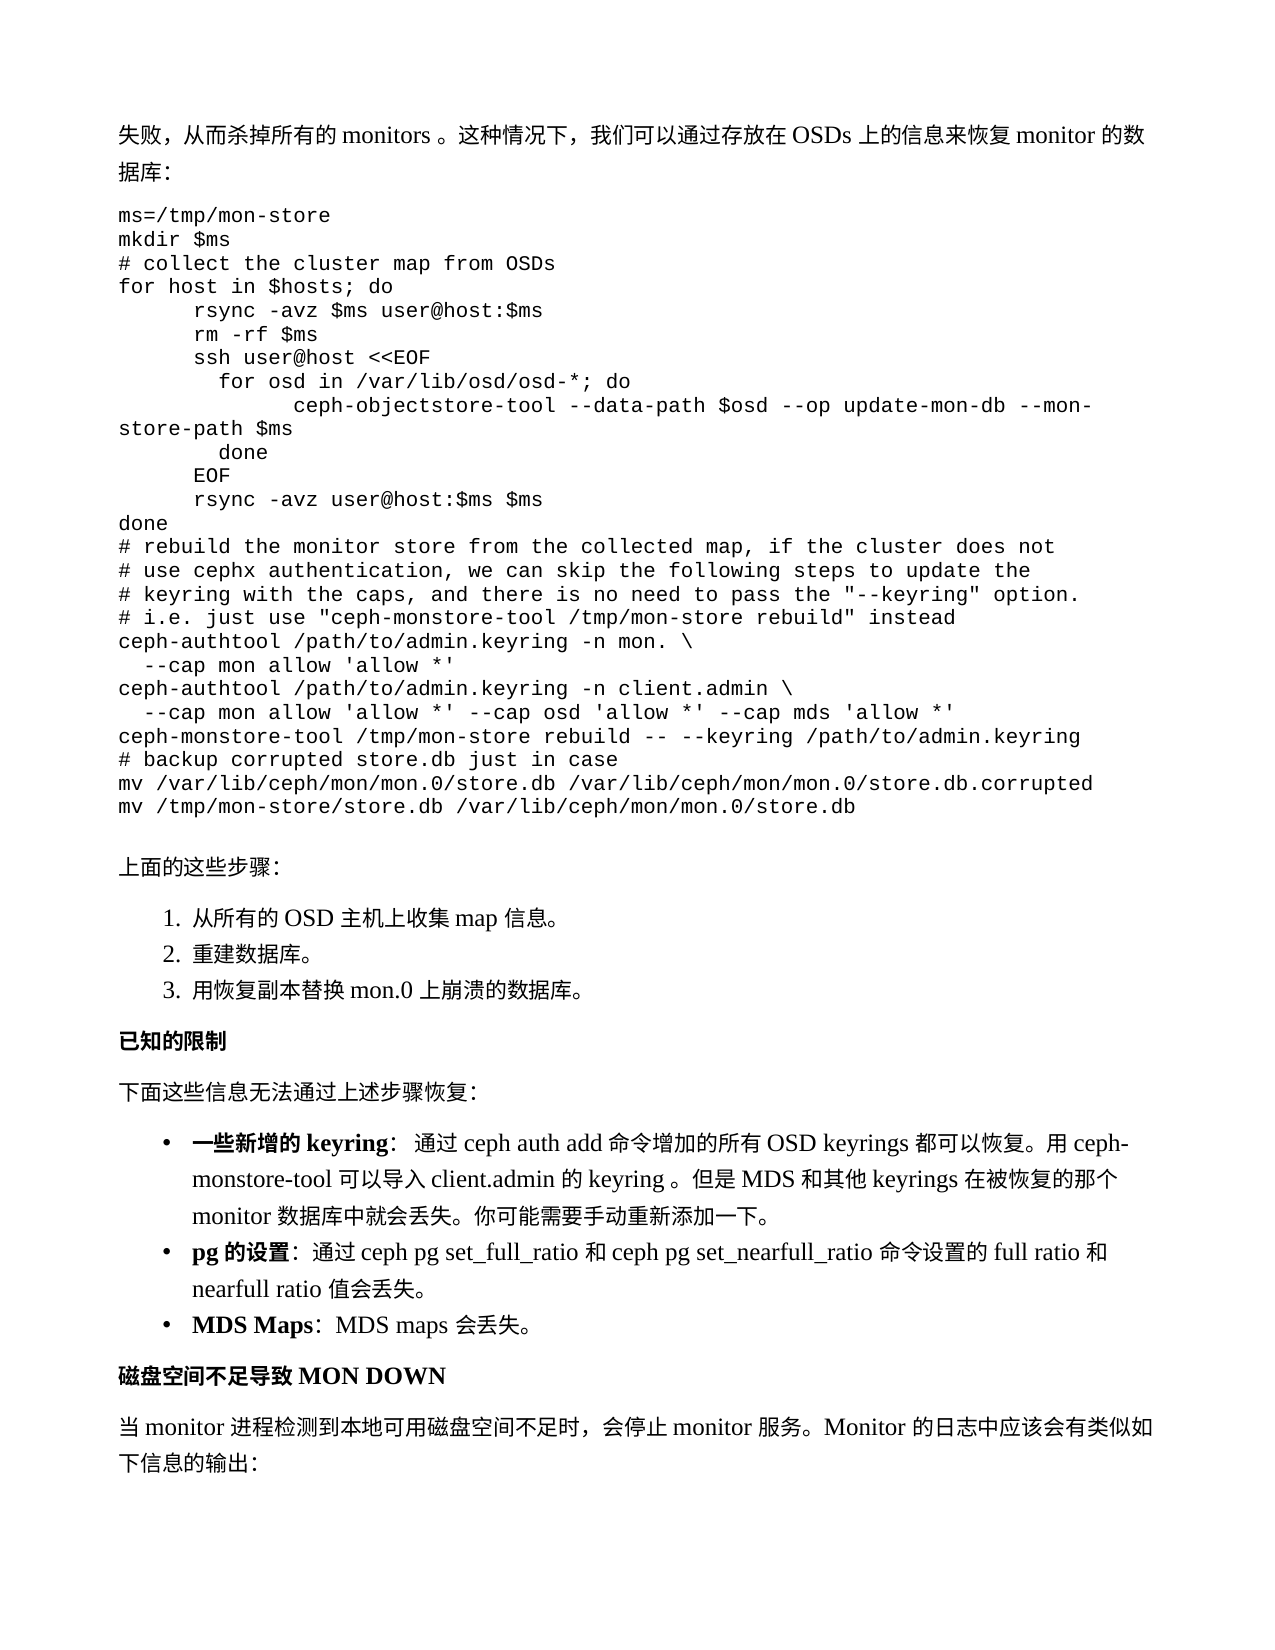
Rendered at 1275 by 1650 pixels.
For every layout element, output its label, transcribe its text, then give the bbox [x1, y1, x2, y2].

text # backup corrupted store.db just in case [118, 749, 1157, 773]
text EOF [118, 466, 1157, 489]
text for host in $hosts; do [118, 276, 1157, 300]
text --cap mon allow 'allow *' [118, 655, 1157, 678]
text ceph-monstore-tool /tmp/mon-store rebuild -- --keyring /path/to/admin.keyring [118, 726, 1157, 749]
text rm -rf $ms [118, 324, 1157, 347]
text mkdir $ms [118, 229, 1157, 253]
text # collect the cluster map from OSDs [118, 253, 1157, 276]
text ms=/tmp/mon-store [118, 205, 1157, 229]
text ceph-authtool /path/to/admin.keyring -n mon. \ [118, 631, 1157, 655]
text for osd in /var/lib/osd/osd-*; do [118, 371, 1157, 394]
list 一些新增的 keyring： 通过 ceph auth add 命令增加的所有 OSD keyrings 都可以恢复。用 ceph-monstore-tool 可以导入 client.admin 的 keyring 。但是 MDS 和其他 keyrings 在被恢复的那个 monitor 数据库中就会丢失。你可能需要手动重新添加一下。 [162, 1126, 1157, 1231]
text # rebuild the monitor store from the collected map, if the cluster does not [118, 536, 1157, 560]
text # keyring with the caps, and there is no need to pass the "--keyring" option. [118, 584, 1157, 607]
text 上面的这些步骤： [118, 850, 1157, 881]
list 重建数据库。 [162, 937, 1157, 969]
text ceph-objectstore-tool --data-path $osd --op update-mon-db --mon-store-path $ms [118, 394, 1157, 442]
list MDS Maps：MDS maps 会丢失。 [162, 1308, 1157, 1339]
text 磁盘空间不足导致 MON DOWN [118, 1359, 1157, 1391]
list pg 的设置：通过 ceph pg set_full_ratio 和 ceph pg set_nearfull_ratio 命令设置的 full ratio 和 nearfull ratio 值会丢失。 [162, 1235, 1157, 1303]
text done [118, 442, 1157, 466]
text rsync -avz $ms user@host:$ms [118, 300, 1157, 324]
text ssh user@host <<EOF [118, 347, 1157, 371]
list 用恢复副本替换 mon.0 上崩溃的数据库。 [162, 973, 1157, 1005]
text 当 monitor 进程检测到本地可用磁盘空间不足时，会停止 monitor 服务。Monitor 的日志中应该会有类似如下信息的输出： [118, 1410, 1157, 1478]
text mv /tmp/mon-store/store.db /var/lib/ceph/mon/mon.0/store.db [118, 797, 1157, 820]
text mv /var/lib/ceph/mon/mon.0/store.db /var/lib/ceph/mon/mon.0/store.db.corrupted [118, 773, 1157, 797]
text 失败，从而杀掉所有的 monitors 。这种情况下，我们可以通过存放在 OSDs 上的信息来恢复 monitor 的数据库： [118, 118, 1157, 186]
text 已知的限制 [118, 1024, 1157, 1056]
text ceph-authtool /path/to/admin.keyring -n client.admin \ [118, 678, 1157, 702]
list 从所有的 OSD 主机上收集 map 信息。 [162, 901, 1157, 932]
text rsync -avz user@host:$ms $ms [118, 489, 1157, 513]
text # use cephx authentication, we can skip the following steps to update the [118, 560, 1157, 584]
text done [118, 513, 1157, 536]
text 下面这些信息无法通过上述步骤恢复： [118, 1075, 1157, 1107]
text # i.e. just use "ceph-monstore-tool /tmp/mon-store rebuild" instead [118, 607, 1157, 631]
text --cap mon allow 'allow *' --cap osd 'allow *' --cap mds 'allow *' [118, 702, 1157, 726]
